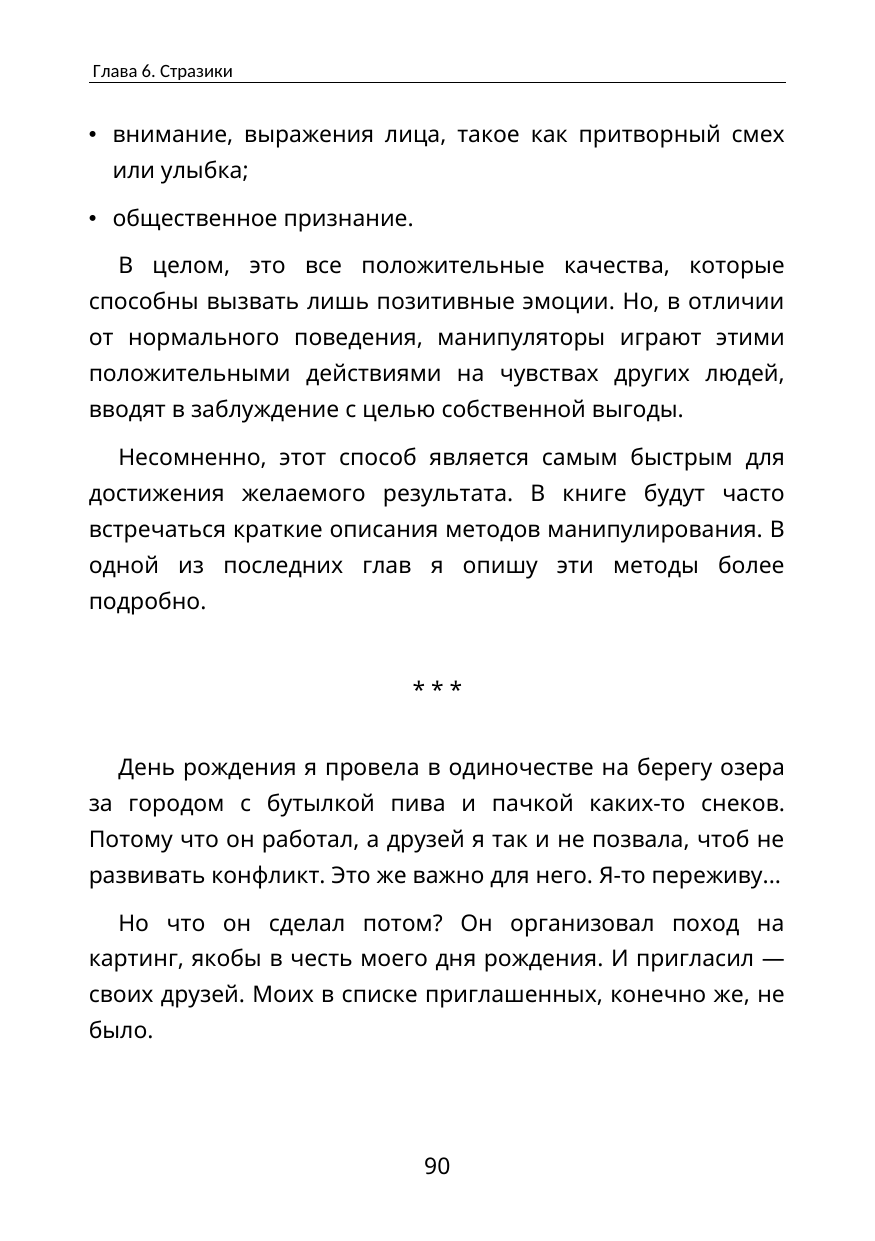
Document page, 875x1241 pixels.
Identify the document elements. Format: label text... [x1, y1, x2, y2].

list общественное признание. [88, 202, 786, 233]
subtitle * * * [88, 674, 786, 705]
text Но что он сделал потом? Он организовал поход на картинг, якобы в честь моего дня рождения. И пригласил — своих друзей. Моих в списке приглашенных, конечно же, не было. [88, 906, 786, 1046]
text День рождения я провела в одиночестве на берегу озера за городом с бутылкой пива и пачкой каких-то снеков. Потому что он работал, а друзей я так и не позвала, чтоб не развивать конфликт. Это же важно для него. Я-то переживу... [88, 751, 786, 890]
list внимание, выражения лица, такое как притворный смех или улыбка; [88, 118, 786, 185]
text В целом, это все положительные качества, которые способны вызвать лишь позитивные эмоции. Но, в отличии от нормального поведения, манипуляторы играют этими положительными действиями на чувствах других людей, вводят в заблуждение с целью собственной выгоды. [88, 249, 786, 424]
text Несомненно, этот способ является самым быстрым для достижения желаемого результата. В книге будут часто встречаться краткие описания методов манипулирования. В одной из последних глав я опишу эти методы более подробно. [88, 441, 786, 616]
